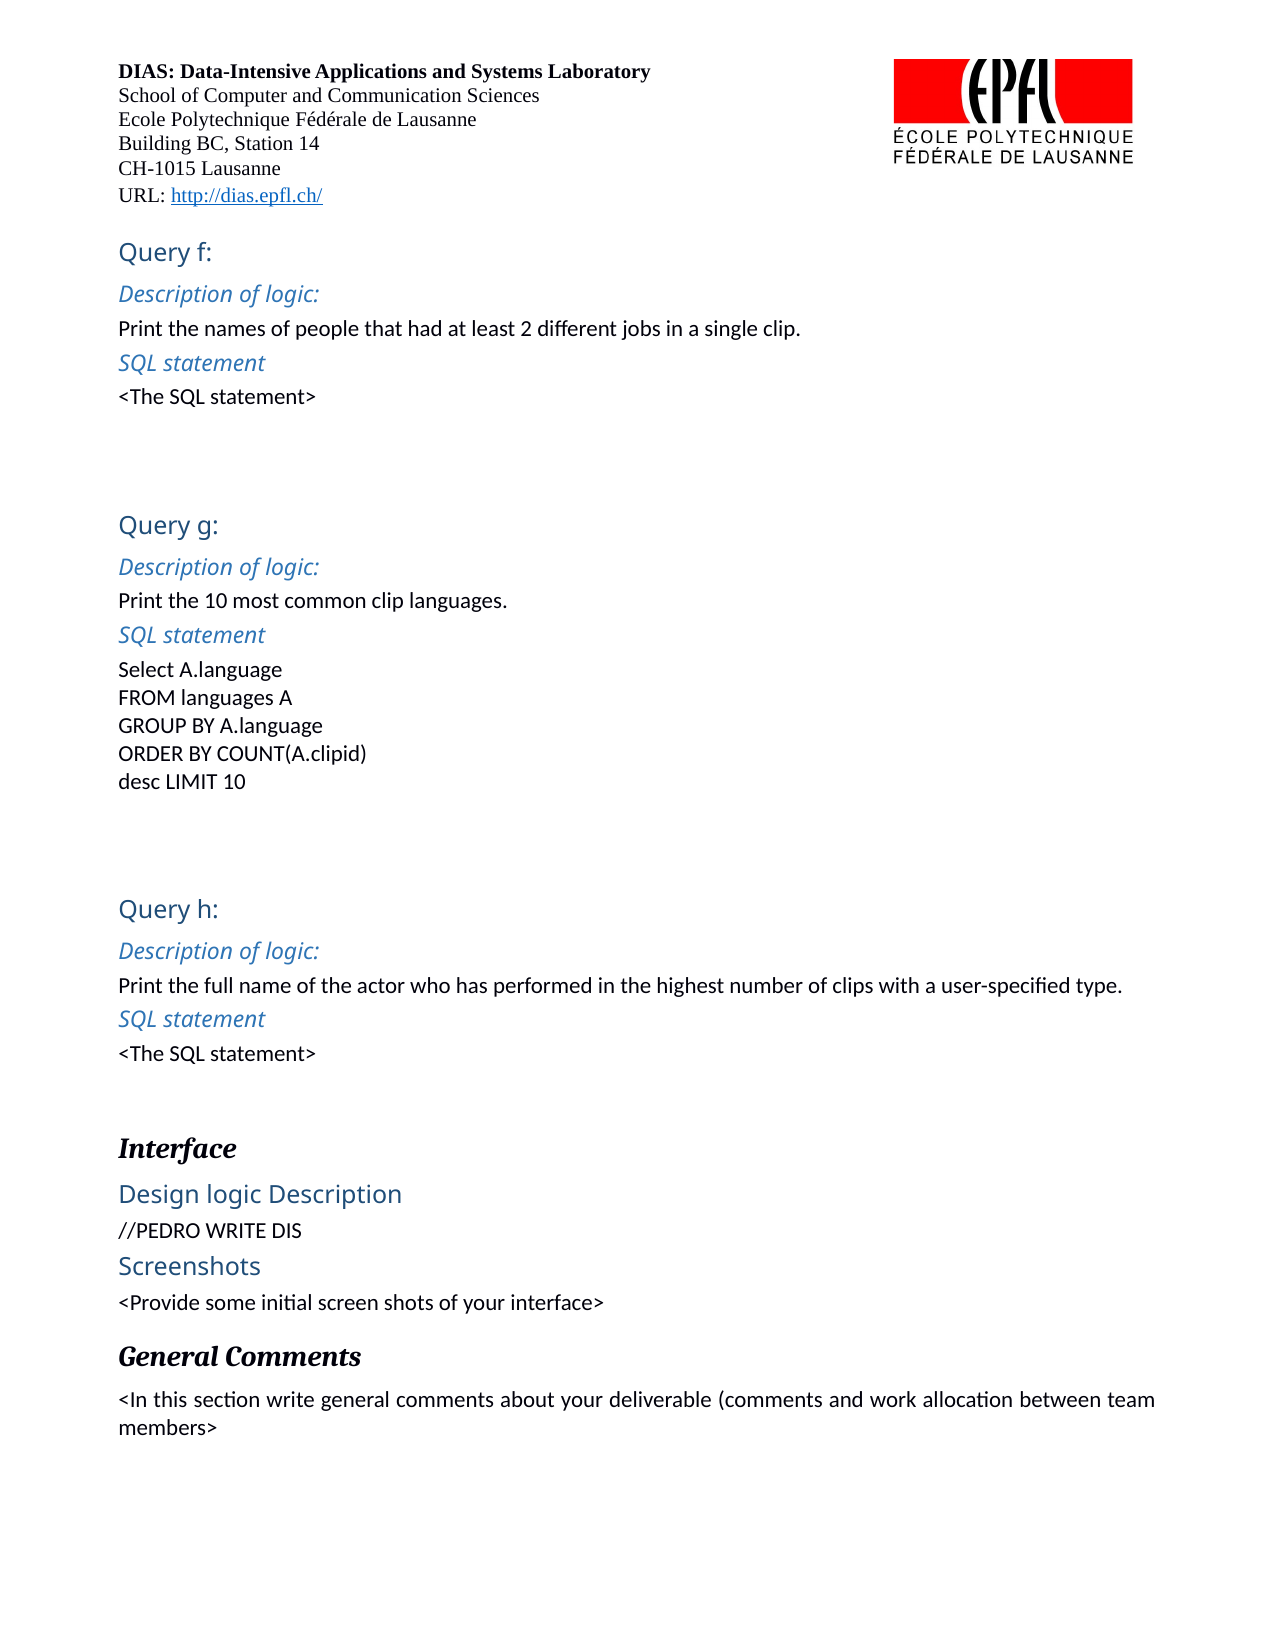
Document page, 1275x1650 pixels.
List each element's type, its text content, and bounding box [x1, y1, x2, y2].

subtitle SQL statement [118, 347, 1157, 378]
subtitle SQL statement [118, 619, 1157, 650]
subtitle Screenshots [118, 1248, 1157, 1282]
subtitle Description of logic: [118, 551, 1157, 582]
text <The SQL statement> [118, 382, 1157, 411]
text Print the names of people that had at least 2 different jobs in a single clip. [118, 314, 1157, 342]
text //PEDRO WRITE DIS [118, 1216, 1157, 1244]
text FROM languages A [118, 683, 1157, 711]
text GROUP BY A.language [118, 711, 1157, 739]
picture [893, 59, 1135, 167]
text Select A.language [118, 655, 1157, 683]
text <Provide some initial screen shots of your interface> [118, 1288, 1157, 1316]
subtitle Description of logic: [118, 278, 1157, 310]
text <The SQL statement> [118, 1039, 1157, 1067]
text <In this section write general comments about your deliverable (comments and work allocation between team members> [118, 1385, 1157, 1441]
subtitle Interface [118, 1132, 1157, 1166]
subtitle SQL statement [118, 1003, 1157, 1034]
text desc LIMIT 10 [118, 767, 1157, 795]
text Print the full name of the actor who has performed in the highest number of clips with a user-specified type. [118, 971, 1157, 999]
text Print the 10 most common clip languages. [118, 587, 1157, 615]
subtitle Description of logic: [118, 935, 1157, 966]
subtitle General Comments [118, 1341, 1157, 1374]
text ORDER BY COUNT(A.clipid) [118, 739, 1157, 767]
subtitle Query h: [118, 892, 1157, 926]
subtitle Query g: [118, 507, 1157, 541]
subtitle Query f: [118, 235, 1157, 269]
subtitle Design logic Description [118, 1177, 1157, 1211]
